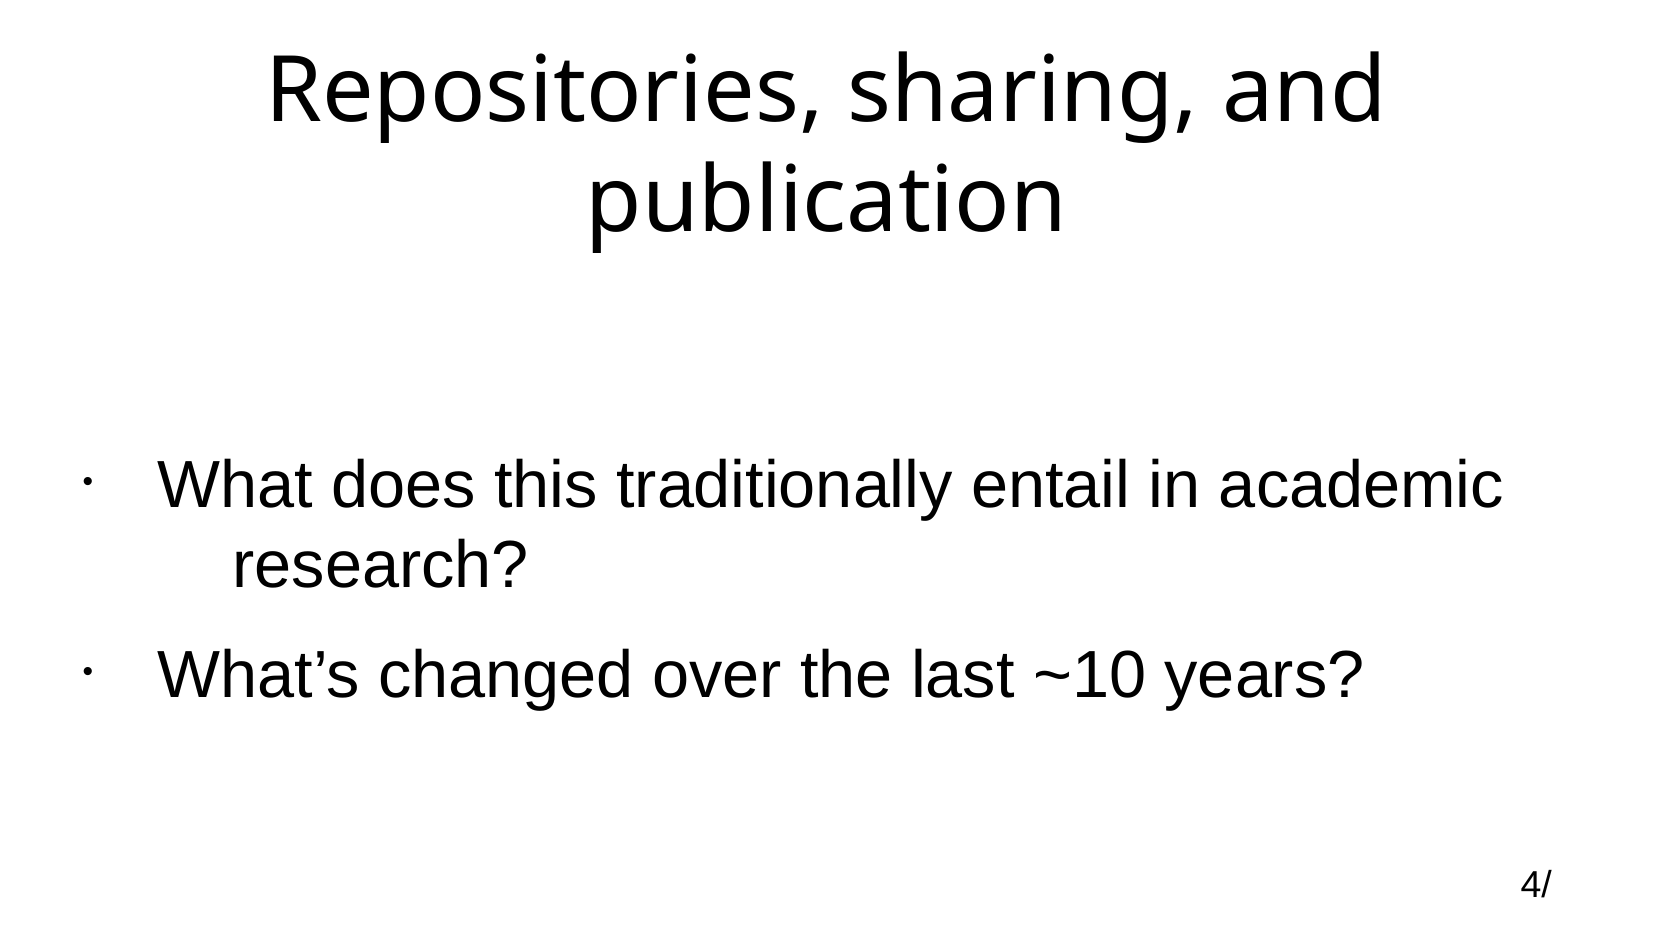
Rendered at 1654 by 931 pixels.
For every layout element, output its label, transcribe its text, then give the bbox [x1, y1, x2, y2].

list What does this traditionally entail in academic research? What’s changed over the last ~10 years? [82, 324, 1571, 827]
text_box / [1505, 856, 1625, 914]
title Repositories, sharing, and publication [82, 29, 1571, 235]
